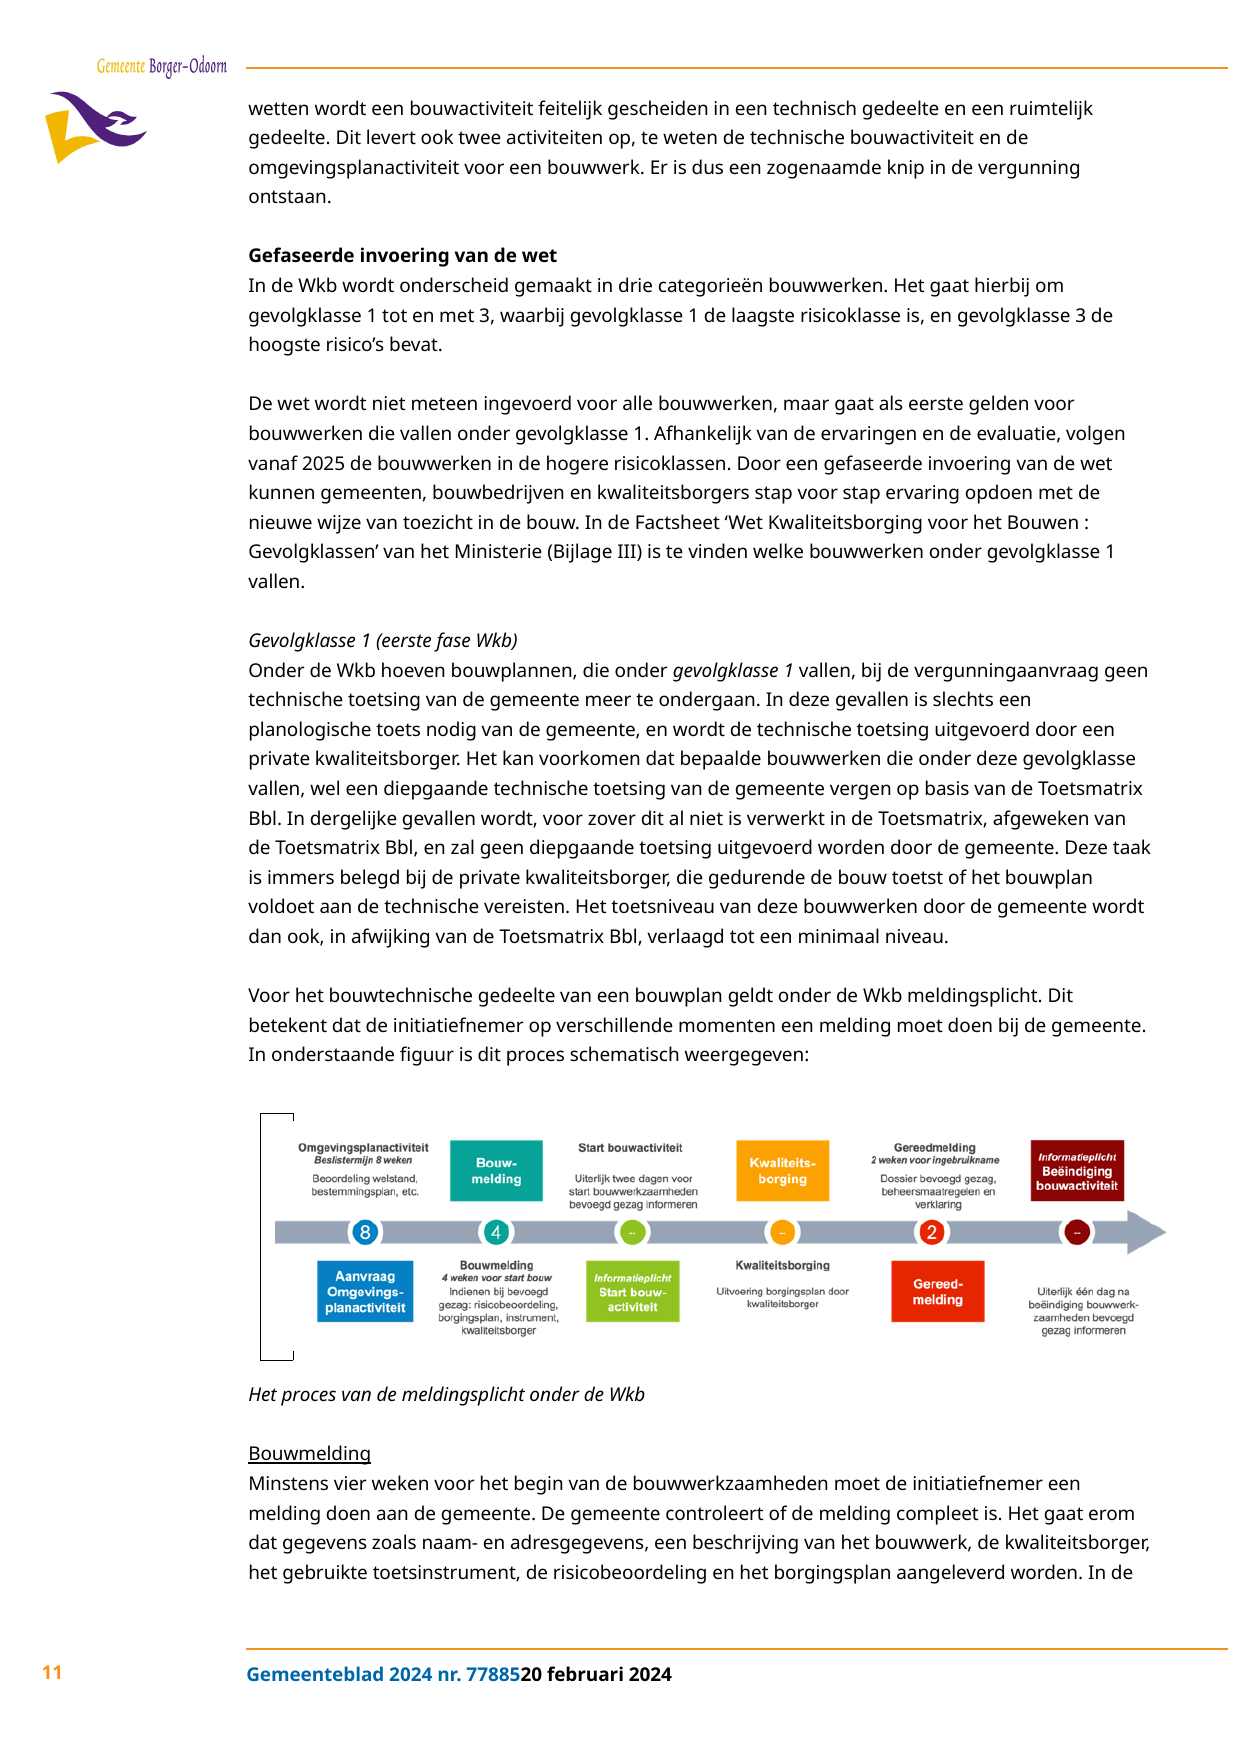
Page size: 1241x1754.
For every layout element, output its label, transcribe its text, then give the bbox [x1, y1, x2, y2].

text Het proces van de meldingsplicht onder de Wkb [248, 1381, 1152, 1407]
text Bouwmelding [248, 1441, 1152, 1466]
picture [41, 47, 231, 172]
text Onder de Wkb hoeven bouwplannen, die onder gevolgklasse 1 vallen, bij de vergunningaanvraag geen technische toetsing van de gemeente meer te ondergaan. In deze gevallen is slechts een planologische toets nodig van de gemeente, en wordt de technische toetsing uitgevoerd door een private kwaliteitsborger. Het kan voorkomen dat bepaalde bouwwerken die onder deze gevolgklasse vallen, wel een diepgaande technische toetsing van de gemeente vergen op basis van de Toetsmatrix Bbl. In dergelijke gevallen wordt, voor zover dit al niet is verwerkt in de Toetsmatrix, afgeweken van de Toetsmatrix Bbl, en zal geen diepgaande toetsing uitgevoerd worden door de gemeente. Deze taak is immers belegd bij de private kwaliteitsborger, die gedurende de bouw toetst of het bouwplan voldoet aan de technische vereisten. Het toetsniveau van deze bouwwerken door de gemeente wordt dan ook, in afwijking van de Toetsmatrix Bbl, verlaagd tot een minimaal niveau. [248, 657, 1152, 949]
picture [268, 1121, 1173, 1351]
text Gevolgklasse 1 (eerste fase Wkb) [248, 627, 1152, 653]
text Minstens vier weken voor het begin van de bouwwerkzaamheden moet de initiatiefnemer een melding doen aan de gemeente. De gemeente controleert of de melding compleet is. Het gaat erom dat gegevens zoals naam- en adresgegevens, een beschrijving van het bouwwerk, de kwaliteitsborger, het gebruikte toetsinstrument, de risicobeoordeling en het borgingsplan aangeleverd worden. In de [248, 1470, 1152, 1584]
text wetten wordt een bouwactiviteit feitelijk gescheiden in een technisch gedeelte en een ruimtelijk gedeelte. Dit levert ook twee activiteiten op, te weten de technische bouwactiviteit en de omgevingsplanactiviteit voor een bouwwerk. Er is dus een zogenaamde knip in de vergunning ontstaan. [248, 95, 1152, 209]
text Voor het bouwtechnische gedeelte van een bouwplan geldt onder de Wkb meldingsplicht. Dit betekent dat de initiatiefnemer op verschillende momenten een melding moet doen bij de gemeente. In onderstaande figuur is dit proces schematisch weergegeven: [248, 982, 1152, 1067]
text De wet wordt niet meteen ingevoerd voor alle bouwwerken, maar gaat als eerste gelden voor bouwwerken die vallen onder gevolgklasse 1. Afhankelijk van de ervaringen en de evaluatie, volgen vanaf 2025 de bouwwerken in de hogere risicoklassen. Door een gefaseerde invoering van de wet kunnen gemeenten, bouwbedrijven en kwaliteitsborgers stap voor stap ervaring opdoen met de nieuwe wijze van toezicht in de bouw. In de Factsheet ‘Wet Kwaliteitsborging voor het Bouwen : Gevolgklassen’ van het Ministerie (Bijlage III) is te vinden welke bouwwerken onder gevolgklasse 1 vallen. [248, 391, 1152, 594]
text Gefaseerde invoering van de wet [248, 243, 1152, 268]
text In de Wkb wordt onderscheid gemaakt in drie categorieën bouwwerken. Het gaat hierbij om gevolgklasse 1 tot en met 3, waarbij gevolgklasse 1 de laagste risicoklasse is, en gevolgklasse 3 de hoogste risico’s bevat. [248, 272, 1152, 357]
